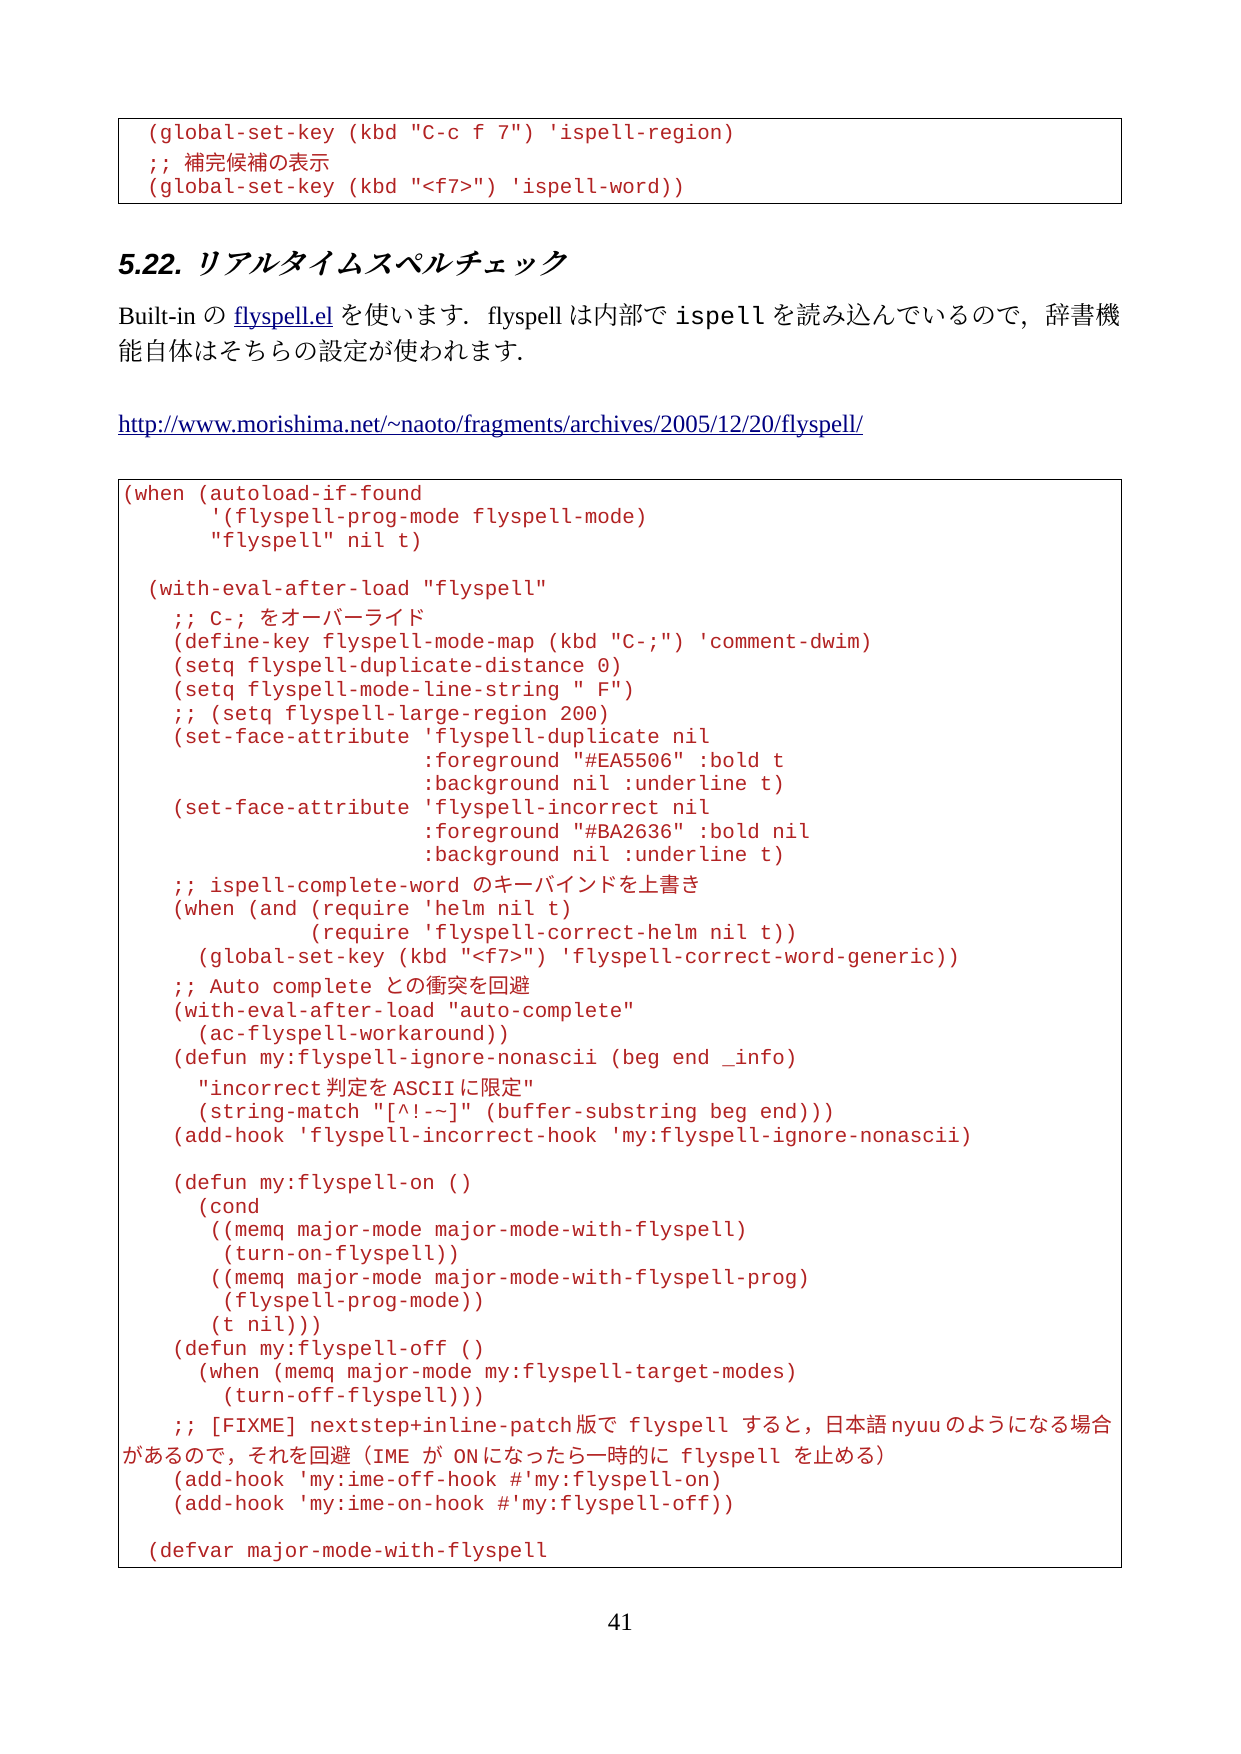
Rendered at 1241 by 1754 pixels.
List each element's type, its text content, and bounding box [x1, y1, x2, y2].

text :foreground "#EA5506" :bold t [119, 746, 1121, 769]
text Built-in の flyspell.el を使います．flyspell は内部で ispell を読み込んでいるので，辞書機能自体はそちらの設定が使われます． [118, 296, 1122, 396]
text ;; Auto complete との衝突を回避 [119, 965, 1121, 996]
text ;; 補完候補の表示 [119, 142, 1121, 172]
text ;; C-; をオーバーライド [119, 597, 1121, 628]
text ;; [FIXME] nextstep+inline-patch版で flyspell すると，日本語nyuuのようになる場合があるので，それを回避（IME が ONになったら一時的に flyspell を止める） [119, 1404, 1121, 1465]
text (global-set-key (kbd "<f7>") 'ispell-word)) [119, 172, 1121, 203]
text :background nil :underline t) [119, 769, 1121, 793]
subtitle リアルタイムスペルチェック [118, 241, 1122, 283]
text (set-face-attribute 'flyspell-incorrect nil [119, 793, 1121, 817]
text ((memq major-mode major-mode-with-flyspell) [119, 1215, 1121, 1239]
text (t nil))) [119, 1310, 1121, 1334]
text (defun my:flyspell-on () [119, 1168, 1121, 1192]
text (add-hook 'my:ime-on-hook #'my:flyspell-off)) [119, 1489, 1121, 1513]
text (when (memq major-mode my:flyspell-target-modes) [119, 1357, 1121, 1381]
text (global-set-key (kbd "C-c f 7") 'ispell-region) [119, 119, 1121, 142]
text (require 'flyspell-correct-helm nil t)) [119, 918, 1121, 942]
text (set-face-attribute 'flyspell-duplicate nil [119, 722, 1121, 746]
text (defun my:flyspell-off () [119, 1334, 1121, 1357]
text :background nil :underline t) [119, 840, 1121, 864]
text (cond [119, 1192, 1121, 1215]
text (when (and (require 'helm nil t) [119, 894, 1121, 918]
text (defun my:flyspell-ignore-nonascii (beg end _info) [119, 1043, 1121, 1067]
text (string-match "[^!-~]" (buffer-substring beg end))) [119, 1097, 1121, 1121]
text (setq flyspell-duplicate-distance 0) [119, 651, 1121, 675]
text ((memq major-mode major-mode-with-flyspell-prog) [119, 1263, 1121, 1286]
text ;; ispell-complete-word のキーバインドを上書き [119, 864, 1121, 894]
text (turn-off-flyspell))) [119, 1381, 1121, 1404]
text (turn-on-flyspell)) [119, 1239, 1121, 1263]
text "incorrect判定をASCIIに限定" [119, 1067, 1121, 1097]
text (add-hook 'my:ime-off-hook #'my:flyspell-on) [119, 1465, 1121, 1489]
text (with-eval-after-load "flyspell" [119, 573, 1121, 597]
text "flyspell" nil t) [119, 526, 1121, 550]
text (flyspell-prog-mode)) [119, 1286, 1121, 1310]
text (global-set-key (kbd "<f7>") 'flyspell-correct-word-generic)) [119, 942, 1121, 965]
text (with-eval-after-load "auto-complete" [119, 996, 1121, 1019]
text (define-key flyspell-mode-map (kbd "C-;") 'comment-dwim) [119, 628, 1121, 651]
text (setq flyspell-mode-line-string " F") [119, 675, 1121, 698]
text :foreground "#BA2636" :bold nil [119, 817, 1121, 840]
text (add-hook 'flyspell-incorrect-hook 'my:flyspell-ignore-nonascii) [119, 1121, 1121, 1144]
text http://www.morishima.net/~naoto/fragments/archives/2005/12/20/flyspell/ [118, 409, 1122, 466]
text (ac-flyspell-workaround)) [119, 1019, 1121, 1043]
text (defvar major-mode-with-flyspell [119, 1536, 1121, 1567]
text '(flyspell-prog-mode flyspell-mode) [119, 503, 1121, 526]
text ;; (setq flyspell-large-region 200) [119, 698, 1121, 722]
text (when (autoload-if-found [119, 480, 1121, 503]
